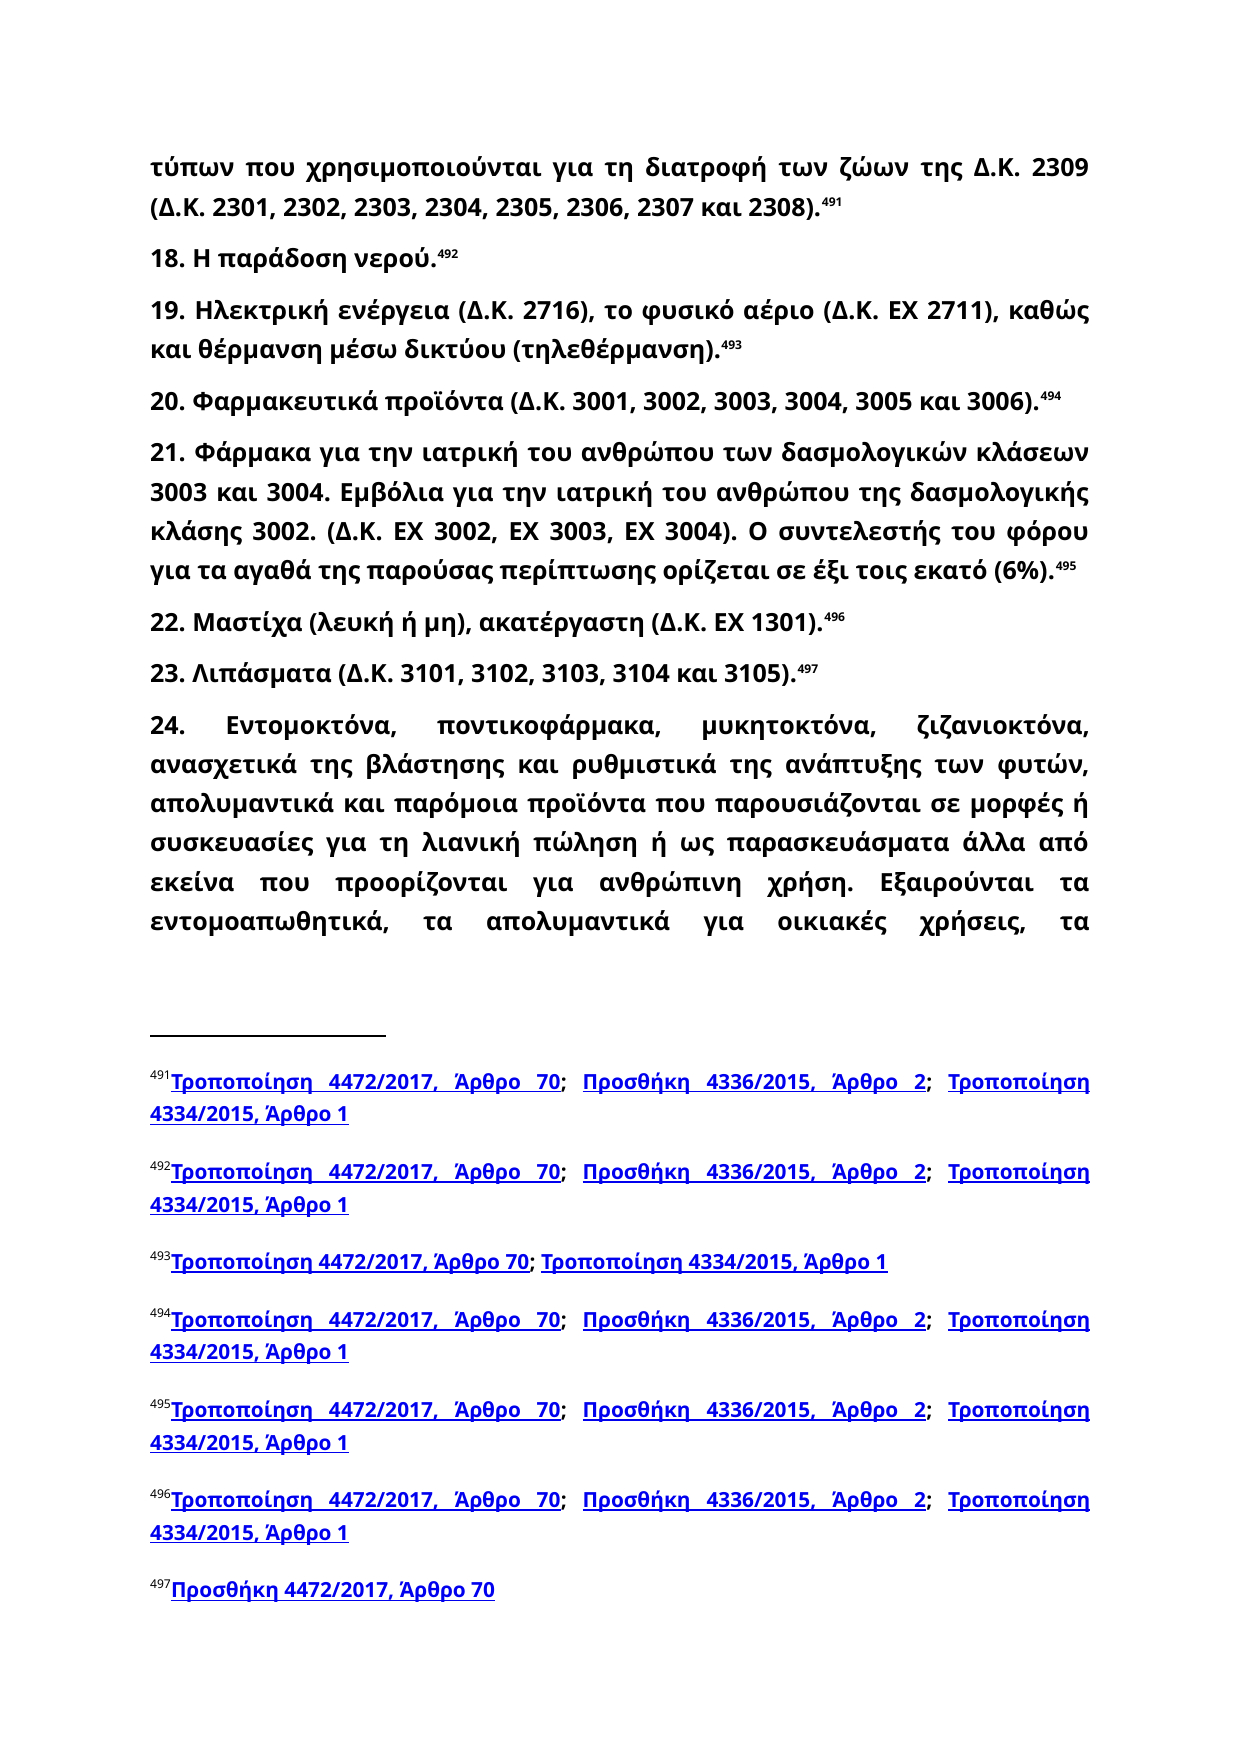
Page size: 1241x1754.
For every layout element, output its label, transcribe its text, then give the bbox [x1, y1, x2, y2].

text Τροποποίηση 4472/2017, Άρθρο 70; Προσθήκη 4336/2015, Άρθρο 2; Τροποποίηση 4334/2015, Άρθρο 1 [150, 1157, 1090, 1218]
text 22. Μαστίχα (λευκή ή μη), ακατέργαστη (Δ.Κ. ΕΧ 1301). [150, 604, 1090, 638]
text Τροποποίηση 4472/2017, Άρθρο 70; Προσθήκη 4336/2015, Άρθρο 2; Τροποποίηση 4334/2015, Άρθρο 1 [150, 1305, 1090, 1366]
text τύπων που χρησιμοποιούνται για τη διατροφή των ζώων της Δ.Κ. 2309 (Δ.Κ. 2301, 2302, 2303, 2304, 2305, 2306, 2307 και 2308). [150, 150, 1090, 223]
text Προσθήκη 4472/2017, Άρθρο 70 [150, 1576, 1090, 1604]
text Τροποποίηση 4472/2017, Άρθρο 70; Τροποποίηση 4334/2015, Άρθρο 1 [150, 1247, 1090, 1276]
text 21. Φάρμακα για την ιατρική του ανθρώπου των δασμολογικών κλάσεων 3003 και 3004. Εμβόλια για την ιατρική του ανθρώπου της δασμολογικής κλάσης 3002. (Δ.Κ. ΕΧ 3002, ΕΧ 3003, ΕΧ 3004). Ο συντελεστής του φόρου για τα αγαθά της παρούσας περίπτωσης ορίζεται σε έξι τοις εκατό (6%). [150, 435, 1090, 587]
text 19. Ηλεκτρική ενέργεια (Δ.Κ. 2716), το φυσικό αέριο (Δ.Κ. ΕΧ 2711), καθώς και θέρμανση μέσω δικτύου (τηλεθέρμανση). [150, 292, 1090, 366]
text 24. Εντομοκτόνα, ποντικοφάρμακα, μυκητοκτόνα, ζιζανιοκτόνα, ανασχετικά της βλάστησης και ρυθμιστικά της ανάπτυξης των φυτών, απολυμαντικά και παρόμοια προϊόντα που παρουσιάζονται σε μορφές ή συσκευασίες για τη λιανική πώληση ή ως παρασκευάσματα άλλα από εκείνα που προορίζονται για ανθρώπινη χρήση. Εξαιρούνται τα εντομοαπωθητικά, τα απολυμαντικά για οικιακές χρήσεις, τα [150, 707, 1090, 937]
text 18. Η παράδοση νερού. [150, 241, 1090, 275]
text 20. Φαρμακευτικά προϊόντα (Δ.Κ. 3001, 3002, 3003, 3004, 3005 και 3006). [150, 383, 1090, 417]
text Τροποποίηση 4472/2017, Άρθρο 70; Προσθήκη 4336/2015, Άρθρο 2; Τροποποίηση 4334/2015, Άρθρο 1 [150, 1485, 1090, 1546]
text Τροποποίηση 4472/2017, Άρθρο 70; Προσθήκη 4336/2015, Άρθρο 2; Τροποποίηση 4334/2015, Άρθρο 1 [150, 1395, 1090, 1456]
text 23. Λιπάσματα (Δ.Κ. 3101, 3102, 3103, 3104 και 3105). [150, 656, 1090, 690]
text Τροποποίηση 4472/2017, Άρθρο 70; Προσθήκη 4336/2015, Άρθρο 2; Τροποποίηση 4334/2015, Άρθρο 1 [150, 1067, 1090, 1128]
